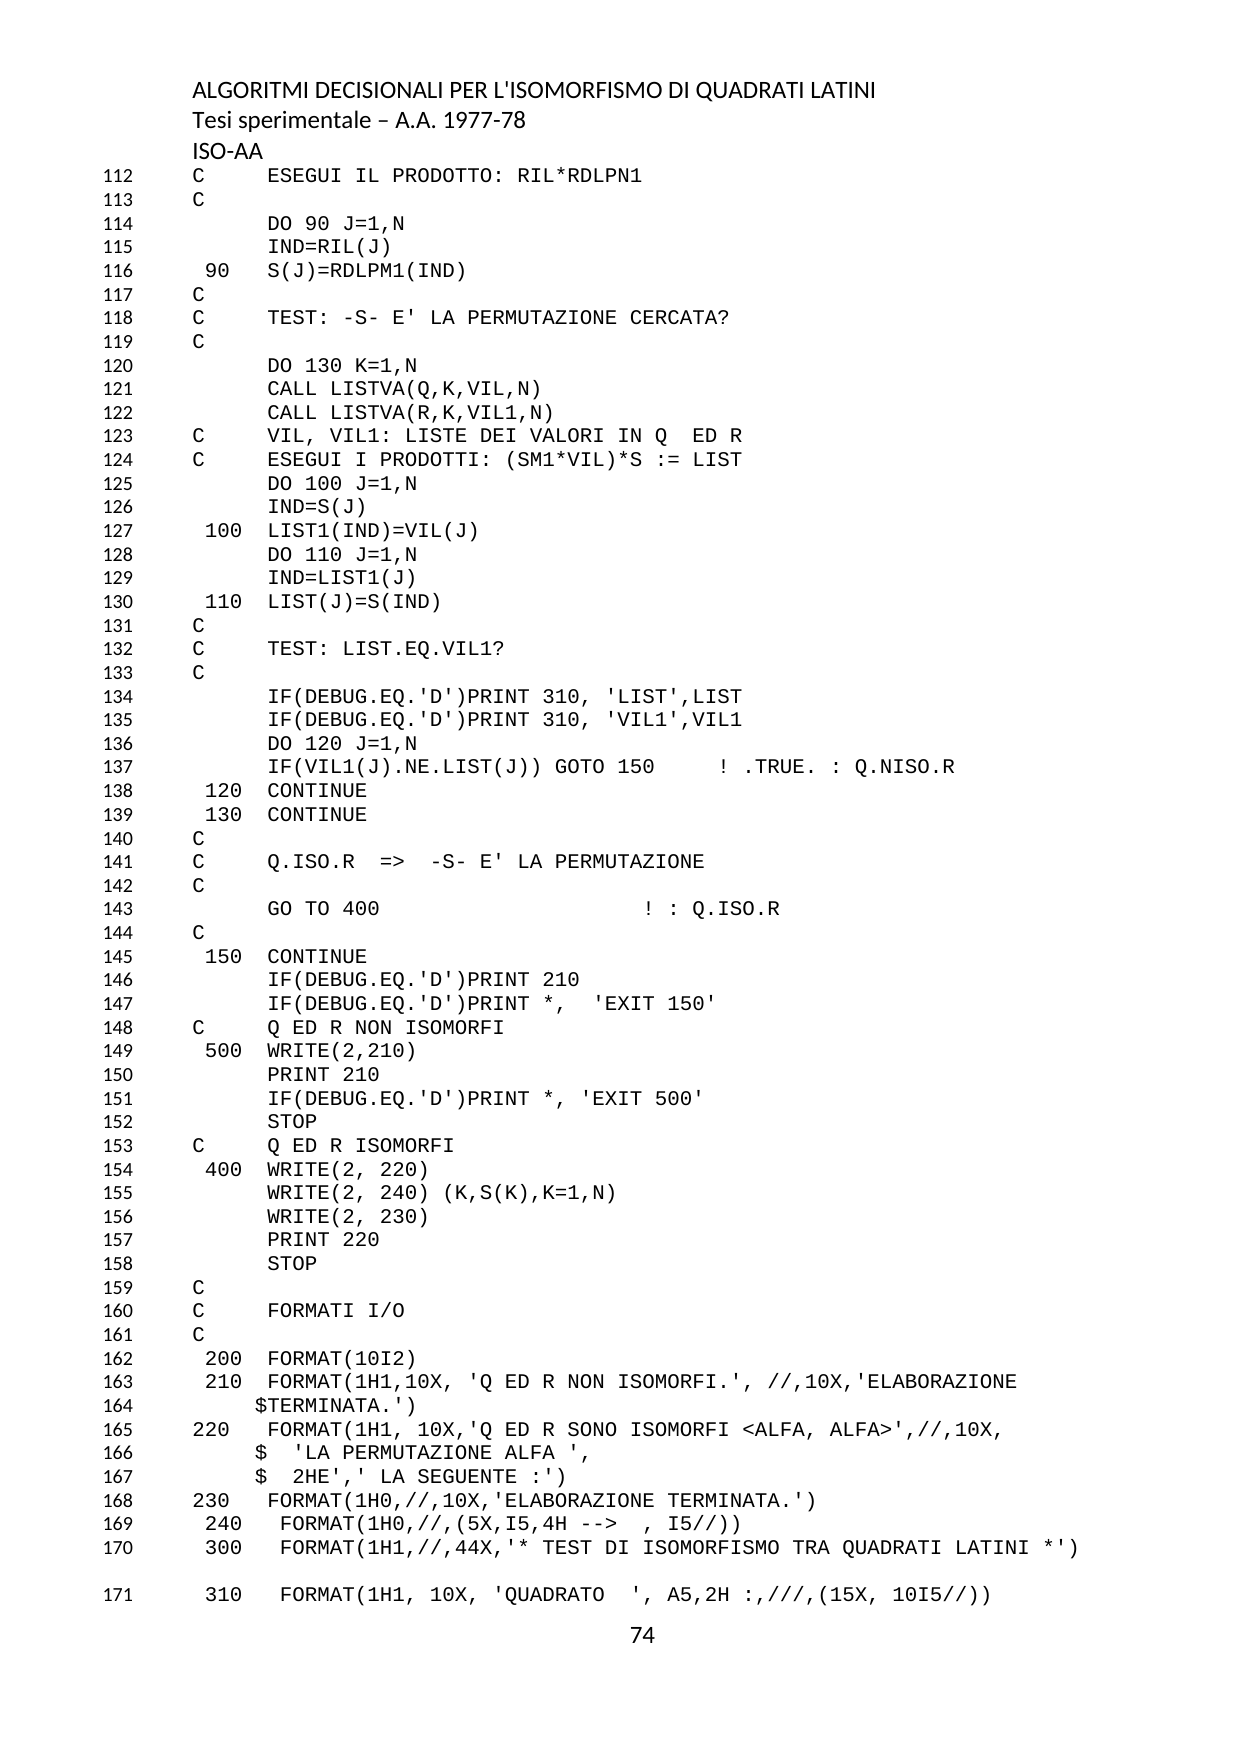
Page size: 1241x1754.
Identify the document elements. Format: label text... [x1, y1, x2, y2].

text C ESEGUI IL PRODOTTO: RIL*RDLPN1 [192, 165, 1092, 189]
text IF(DEBUG.EQ.'D')PRINT 310, 'LIST',LIST [192, 686, 1092, 709]
text 200 FORMAT(10I2) [192, 1348, 1092, 1371]
text 120 CONTINUE [192, 780, 1092, 804]
text 100 LIST1(IND)=VIL(J) [192, 520, 1092, 544]
text 130 CONTINUE [192, 804, 1092, 827]
text $ 'LA PERMUTAZIONE ALFA ', [192, 1442, 1092, 1466]
text C FORMATI I/O [192, 1300, 1092, 1324]
text IND=S(J) [192, 496, 1092, 520]
text C TEST: -S- E' LA PERMUTAZIONE CERCATA? [192, 307, 1092, 331]
text C TEST: LIST.EQ.VIL1? [192, 638, 1092, 662]
text WRITE(2, 240) (K,S(K),K=1,N) [192, 1182, 1092, 1206]
text STOP [192, 1111, 1092, 1135]
text DO 120 J=1,N [192, 733, 1092, 757]
text IF(DEBUG.EQ.'D')PRINT *, 'EXIT 150' [192, 993, 1092, 1017]
text PRINT 220 [192, 1229, 1092, 1253]
text IND=LIST1(J) [192, 567, 1092, 591]
text GO TO 400 ! : Q.ISO.R [192, 898, 1092, 922]
text 310 FORMAT(1H1, 10X, 'QUADRATO ', A5,2H :,///,(15X, 10I5//)) [192, 1584, 1092, 1608]
text IF(VIL1(J).NE.LIST(J)) GOTO 150 ! .TRUE. : Q.NISO.R [192, 757, 1092, 780]
text 220 FORMAT(1H1, 10X,'Q ED R SONO ISOMORFI <ALFA, ALFA>',//,10X, [192, 1419, 1092, 1442]
text 500 WRITE(2,210) [192, 1040, 1092, 1064]
text DO 100 J=1,N [192, 473, 1092, 496]
text C [192, 875, 1092, 898]
text IF(DEBUG.EQ.'D')PRINT 210 [192, 969, 1092, 993]
text C Q ED R NON ISOMORFI [192, 1017, 1092, 1040]
text C [192, 189, 1092, 213]
text C VIL, VIL1: LISTE DEI VALORI IN Q ED R [192, 426, 1092, 449]
text 110 LIST(J)=S(IND) [192, 591, 1092, 615]
text DO 90 J=1,N [192, 213, 1092, 236]
text 400 WRITE(2, 220) [192, 1158, 1092, 1182]
text 150 CONTINUE [192, 946, 1092, 969]
text 230 FORMAT(1H0,//,10X,'ELABORAZIONE TERMINATA.') [192, 1489, 1092, 1513]
text C [192, 827, 1092, 851]
text WRITE(2, 230) [192, 1206, 1092, 1229]
text 300 FORMAT(1H1,//,44X,'* TEST DI ISOMORFISMO TRA QUADRATI LATINI *') [192, 1537, 1092, 1561]
text C [192, 331, 1092, 354]
text IND=RIL(J) [192, 236, 1092, 260]
text C [192, 1277, 1092, 1300]
text 210 FORMAT(1H1,10X, 'Q ED R NON ISOMORFI.', //,10X,'ELABORAZIONE [192, 1371, 1092, 1395]
text C [192, 615, 1092, 638]
text C Q.ISO.R => -S- E' LA PERMUTAZIONE [192, 851, 1092, 875]
text 240 FORMAT(1H0,//,(5X,I5,4H --> , I5//)) [192, 1513, 1092, 1537]
text C [192, 1324, 1092, 1348]
text $ 2HE',' LA SEGUENTE :') [192, 1466, 1092, 1489]
text C [192, 922, 1092, 946]
text C [192, 284, 1092, 307]
text DO 110 J=1,N [192, 544, 1092, 567]
text IF(DEBUG.EQ.'D')PRINT 310, 'VIL1',VIL1 [192, 709, 1092, 733]
text C [192, 662, 1092, 686]
text STOP [192, 1253, 1092, 1277]
text C ESEGUI I PRODOTTI: (SM1*VIL)*S := LIST [192, 449, 1092, 473]
text DO 130 K=1,N [192, 354, 1092, 378]
text $TERMINATA.') [192, 1395, 1092, 1419]
text C Q ED R ISOMORFI [192, 1135, 1092, 1158]
text IF(DEBUG.EQ.'D')PRINT *, 'EXIT 500' [192, 1088, 1092, 1111]
text 90 S(J)=RDLPM1(IND) [192, 260, 1092, 284]
text PRINT 210 [192, 1064, 1092, 1088]
text CALL LISTVA(Q,K,VIL,N) [192, 378, 1092, 402]
text CALL LISTVA(R,K,VIL1,N) [192, 402, 1092, 426]
